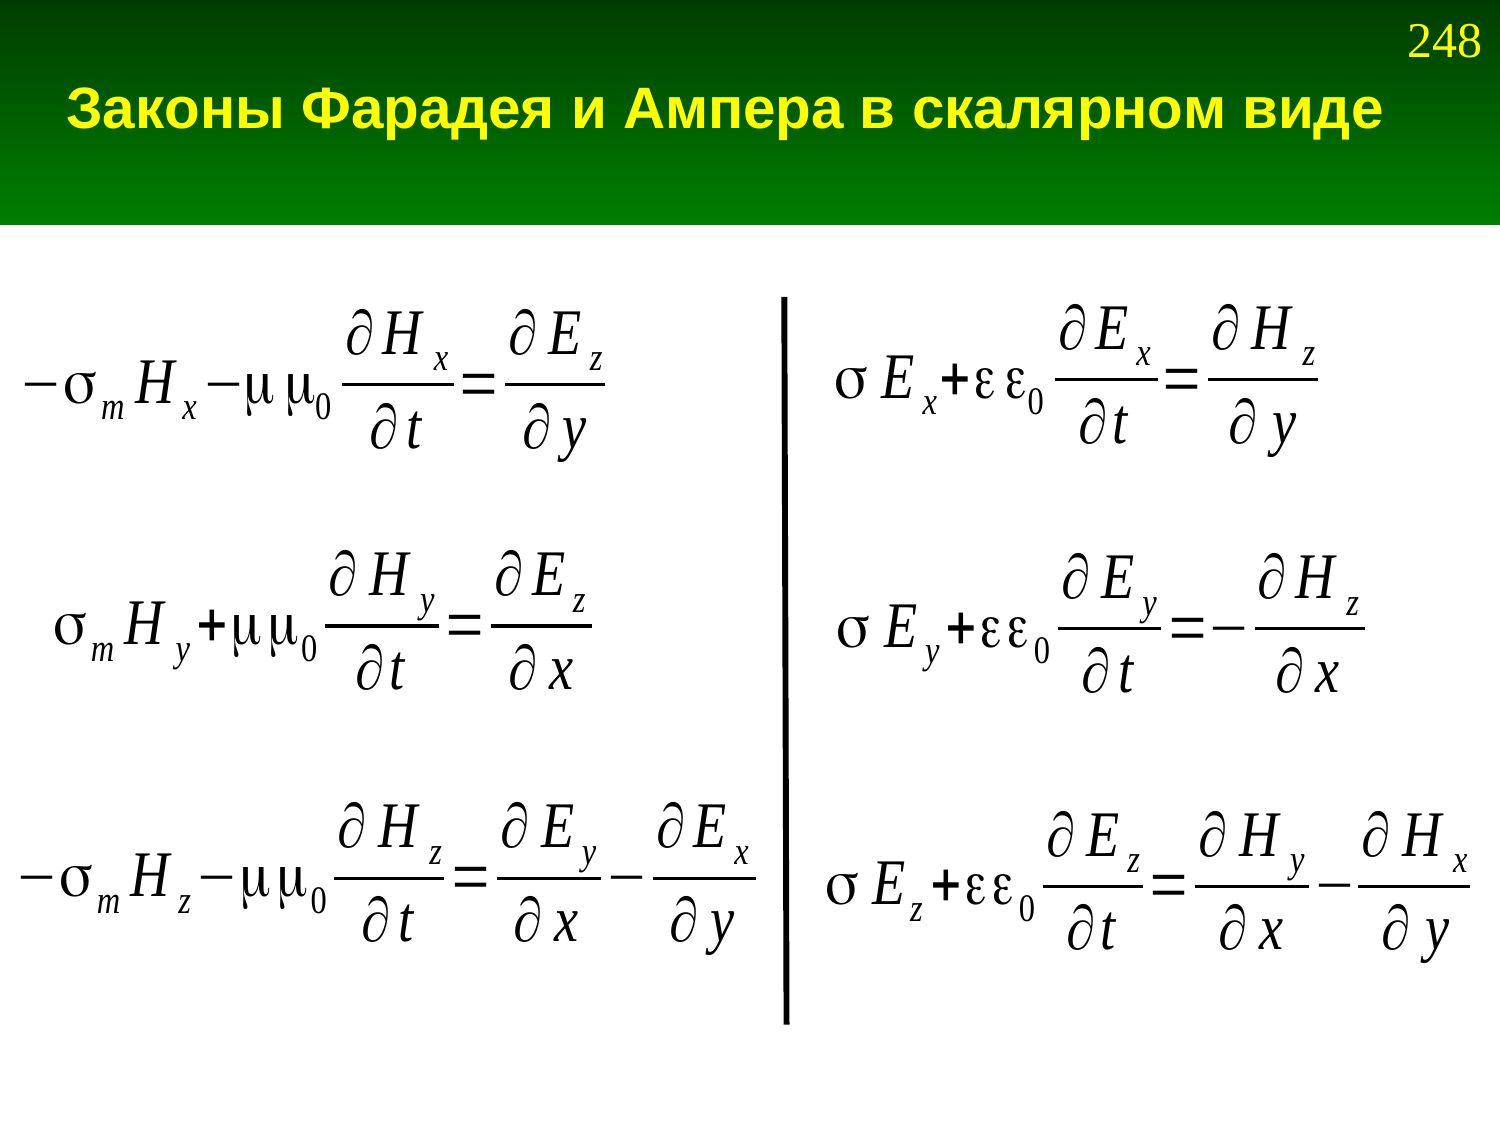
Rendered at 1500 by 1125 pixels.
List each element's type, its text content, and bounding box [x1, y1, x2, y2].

chart [39, 538, 607, 705]
chart [2, 791, 770, 957]
chart [811, 799, 1488, 965]
chart [820, 292, 1334, 458]
title Законы Фарадея и Ампера в скалярном виде [26, 0, 1441, 219]
chart [6, 297, 622, 464]
chart [823, 541, 1379, 708]
